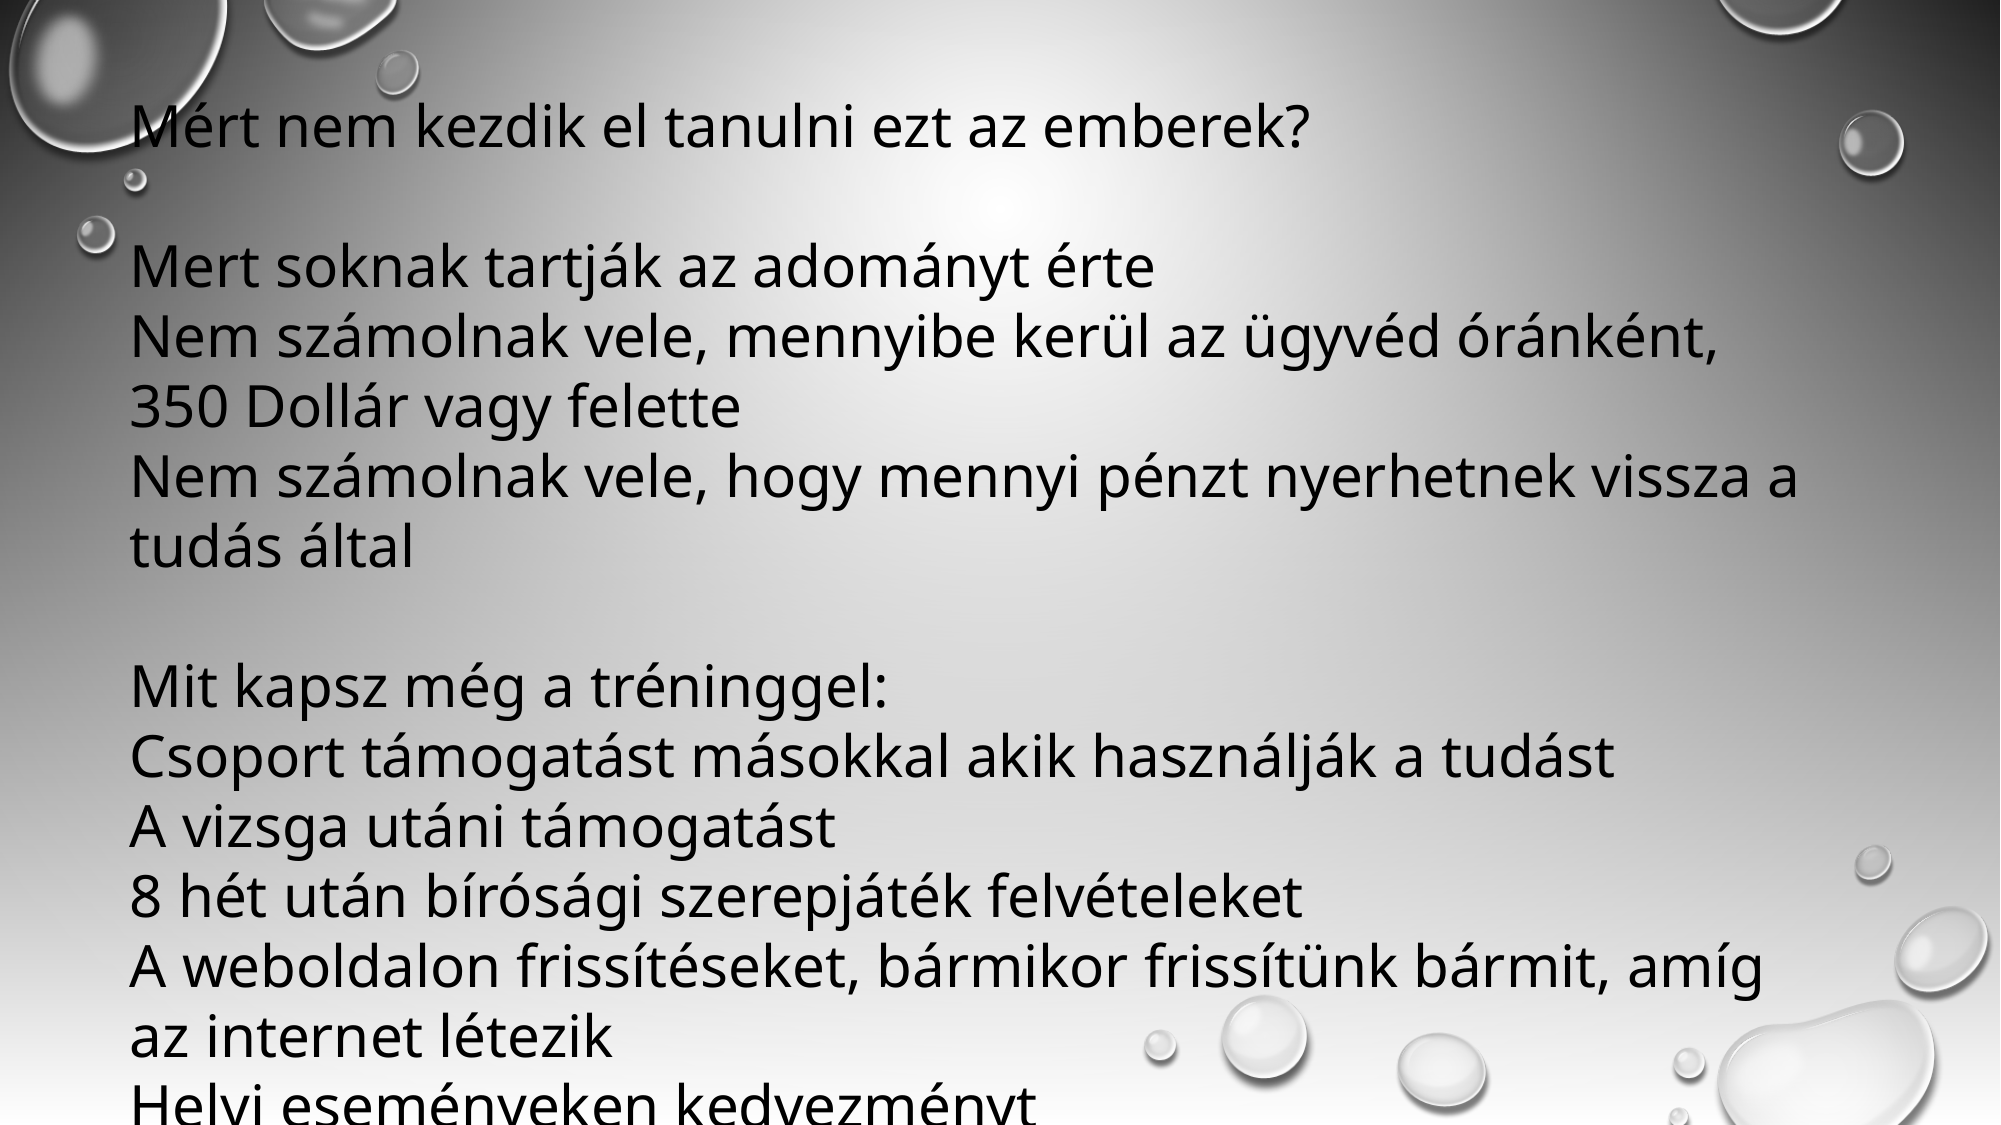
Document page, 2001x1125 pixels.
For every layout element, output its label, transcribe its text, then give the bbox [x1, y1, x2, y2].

text_box Mért nem kezdik el tanulni ezt az emberek? Mert soknak tartják az adományt érte Nem számolnak vele, mennyibe kerül az ügyvéd óránként, 350 Dollár vagy felette Nem számolnak vele, hogy mennyi pénzt nyerhetnek vissza a tudás által Mit kapsz még a tréninggel: Csoport támogatást másokkal akik használják a tudást A vizsga utáni támogatást 8 hét után bírósági szerepjáték felvételeket A weboldalon frissítéseket, bármikor frissítünk bármit, amíg az internet létezik Helyi eseményeken kedvezményt [114, 81, 1847, 1125]
picture [0, 0, 2000, 1125]
